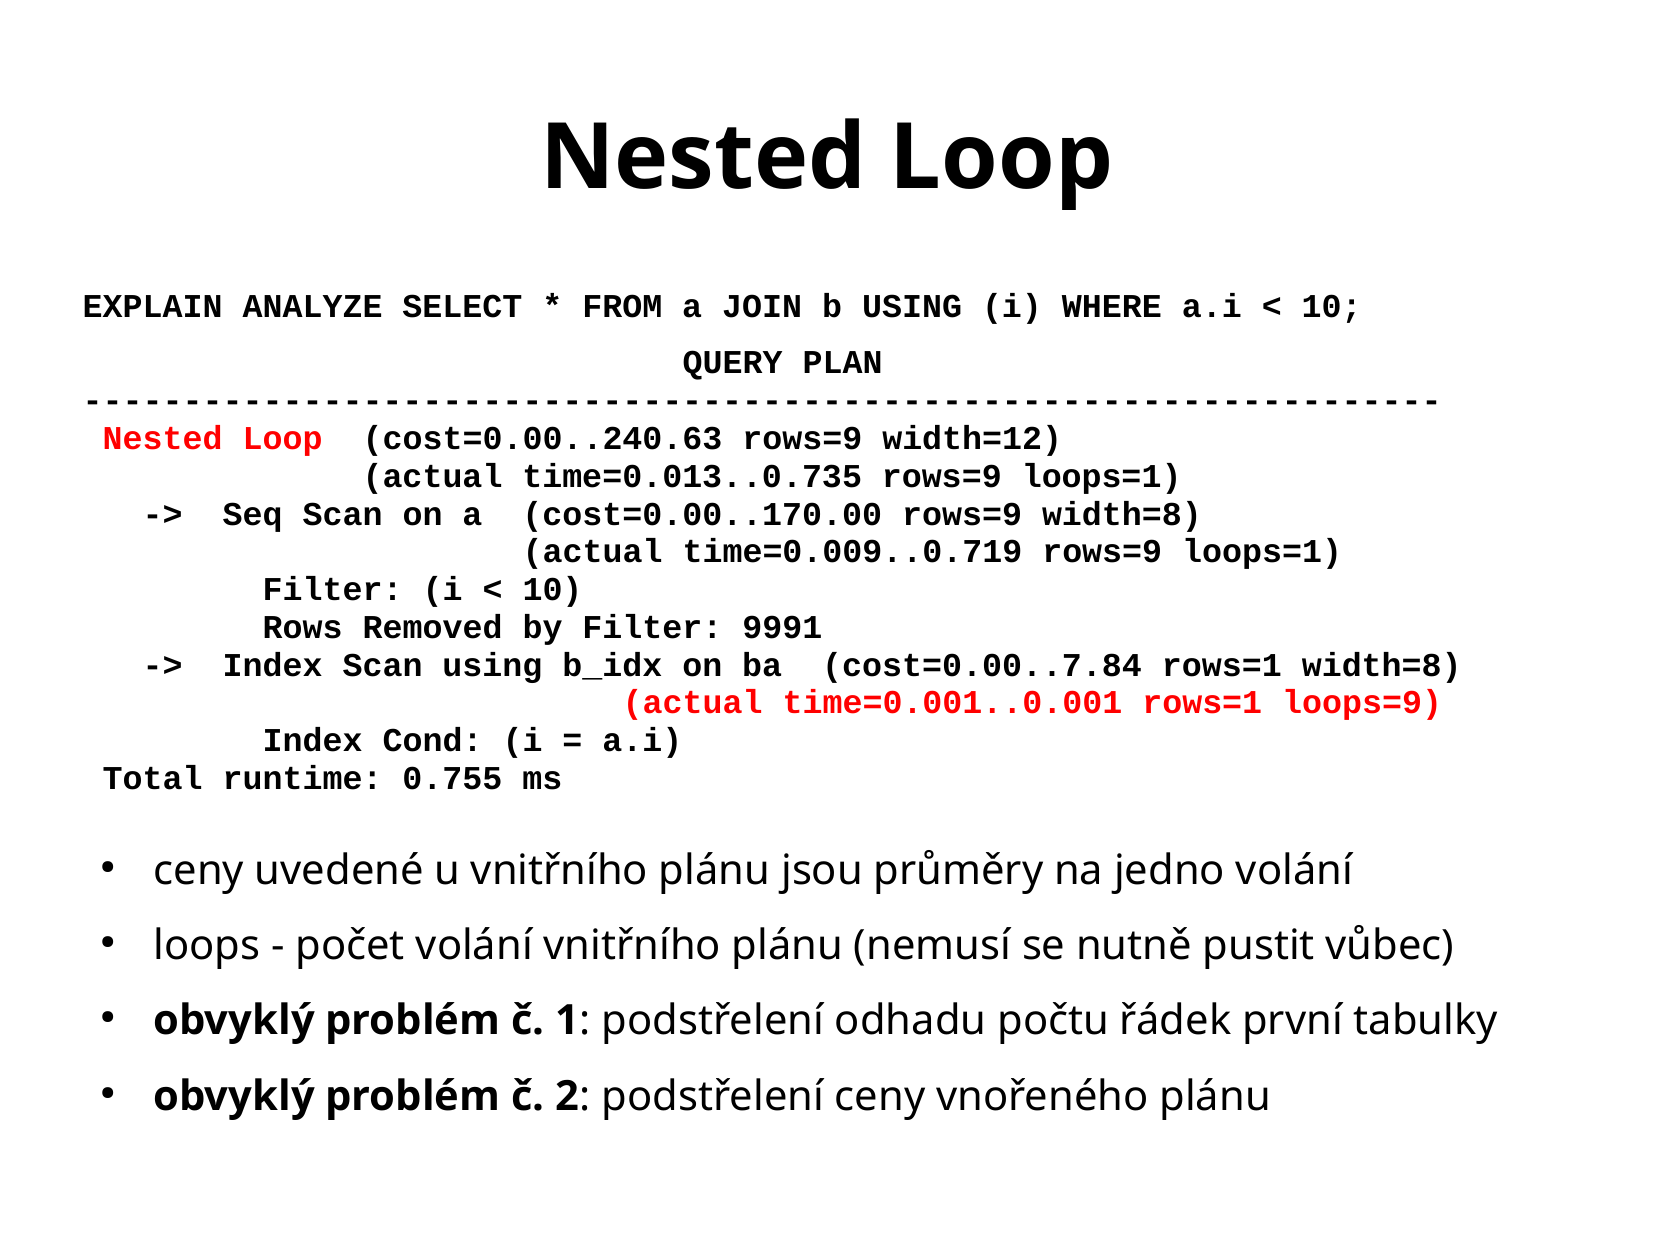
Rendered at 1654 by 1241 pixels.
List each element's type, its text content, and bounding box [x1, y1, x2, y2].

list EXPLAIN ANALYZE SELECT * FROM a JOIN b USING (i) WHERE a.i < 10; QUERY PLAN -------------------------------------------------------------------- Nested Loop (cost=0.00..240.63 rows=9 width=12) (actual time=0.013..0.735 rows=9 loops=1) -> Seq Scan on a (cost=0.00..170.00 rows=9 width=8) (actual time=0.009..0.719 rows=9 loops=1) Filter: (i < 10) Rows Removed by Filter: 9991 -> Index Scan using b_idx on ba (cost=0.00..7.84 rows=1 width=8) (actual time=0.001..0.001 rows=1 loops=9) Index Cond: (i = a.i) Total runtime: 0.755 ms ceny uvedené u vnitřního plánu jsou průměry na jedno volání loops - počet volání vnitřního plánu (nemusí se nutně pustit vůbec) obvyklý problém č. 1: podstřelení odhadu počtu řádek první tabulky obvyklý problém č. 2: podstřelení ceny vnořeného plánu [82, 290, 1538, 1171]
title Nested Loop [82, 49, 1571, 257]
